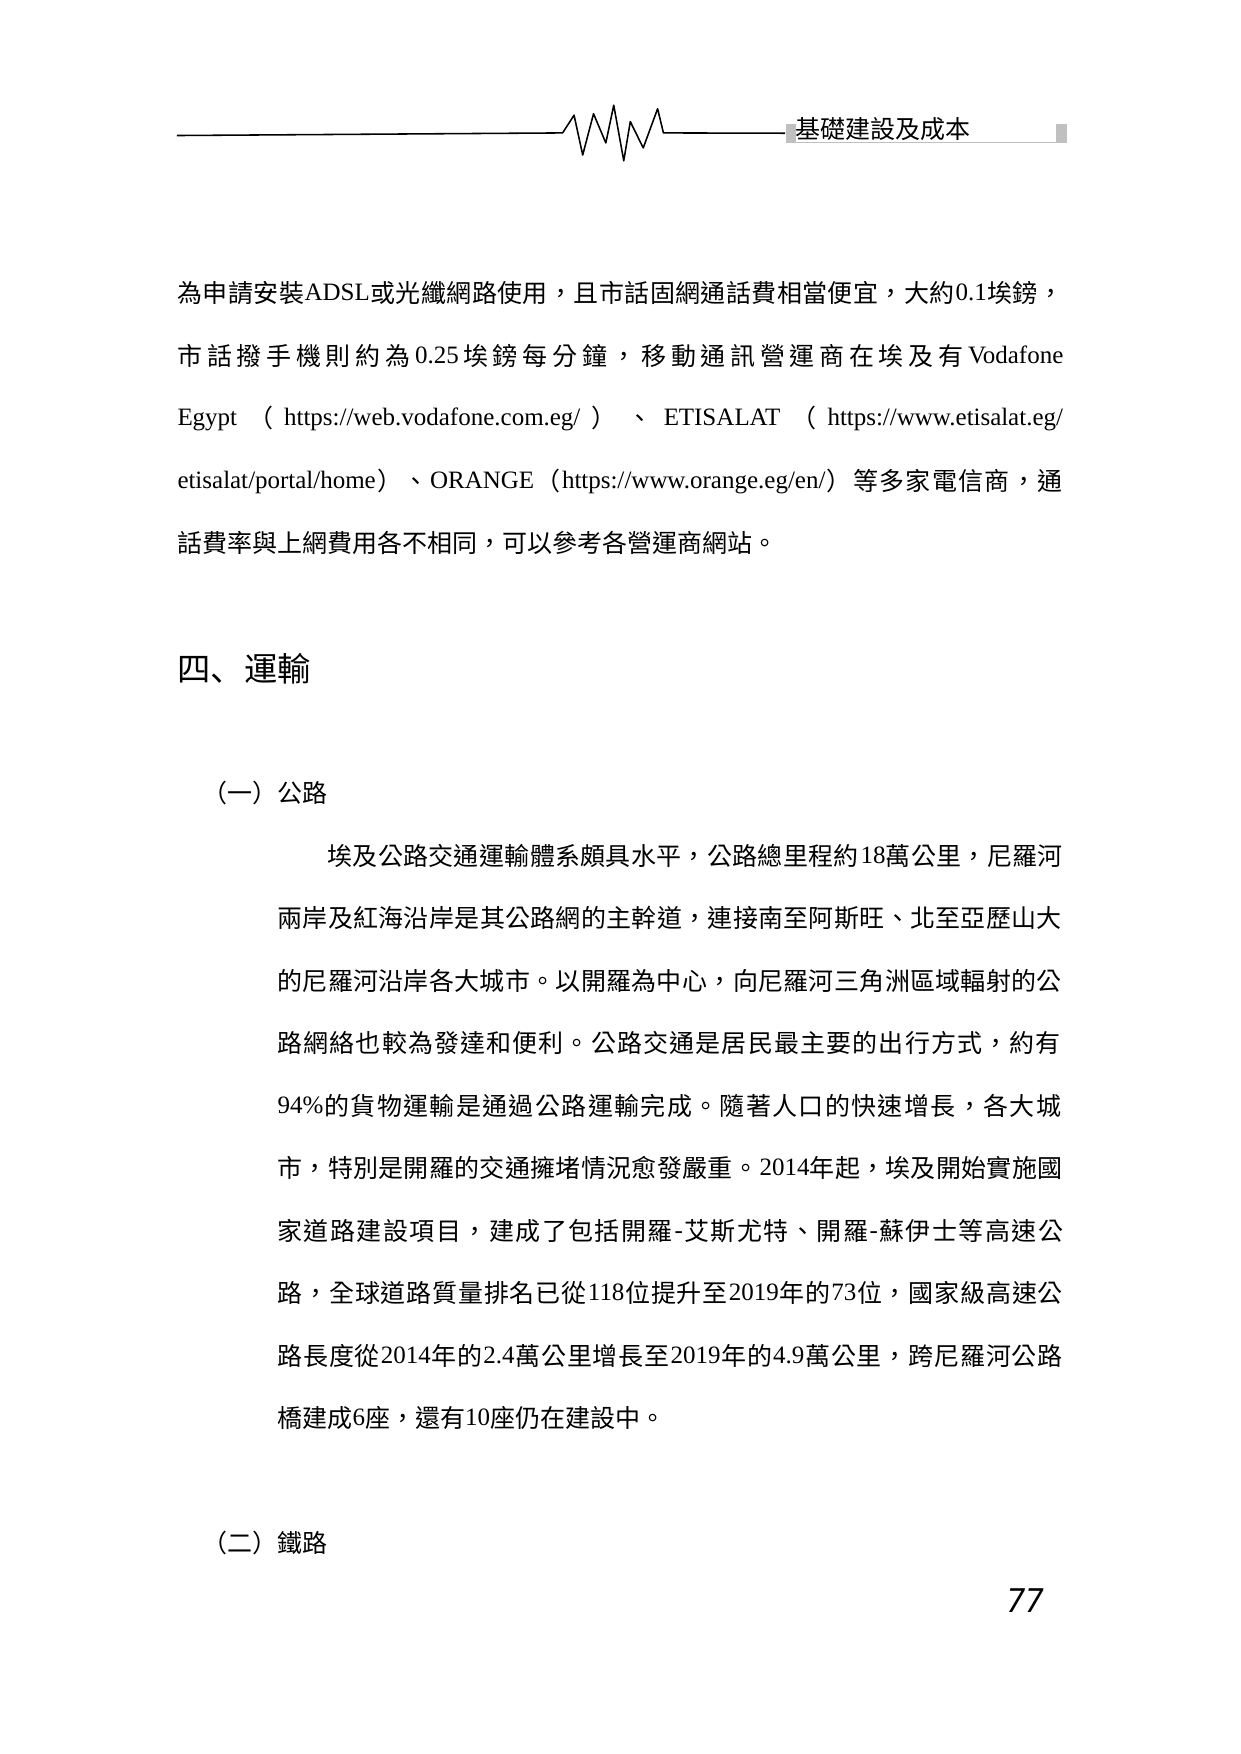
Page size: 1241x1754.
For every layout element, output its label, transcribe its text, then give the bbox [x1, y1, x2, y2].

text 四、運輸 [177, 625, 1063, 688]
text （二）鐵路 [202, 1500, 1063, 1563]
text 埃及公路交通運輸體系頗具水平，公路總里程約18萬公里，尼羅河兩岸及紅海沿岸是其公路網的主幹道，連接南至阿斯旺、北至亞歷山大的尼羅河沿岸各大城市。以開羅為中心，向尼羅河三角洲區域輻射的公路網絡也較為發達和便利。公路交通是居民最主要的出行方式，約有94%的貨物運輸是通過公路運輸完成。隨著人口的快速增長，各大城市，特別是開羅的交通擁堵情況愈發嚴重。2014年起，埃及開始實施國家道路建設項目，建成了包括開羅-艾斯尤特、開羅-蘇伊士等高速公路，全球道路質量排名已從118位提升至2019年的73位，國家級高速公路長度從2014年的2.4萬公里增長至2019年的4.9萬公里，跨尼羅河公路橋建成6座，還有10座仍在建設中。 [277, 813, 1063, 1438]
text 為申請安裝ADSL或光纖網路使用，且市話固網通話費相當便宜，大約0.1埃鎊，市話撥手機則約為0.25埃鎊每分鐘，移動通訊營運商在埃及有Vodafone Egypt（https://web.vodafone.com.eg/）、ETISALAT（https://www.etisalat.eg/etisalat/portal/home）、ORANGE（https://www.orange.eg/en/）等多家電信商，通話費率與上網費用各不相同，可以參考各營運商網站。 [177, 250, 1063, 563]
text （一）公路 [202, 750, 1063, 813]
